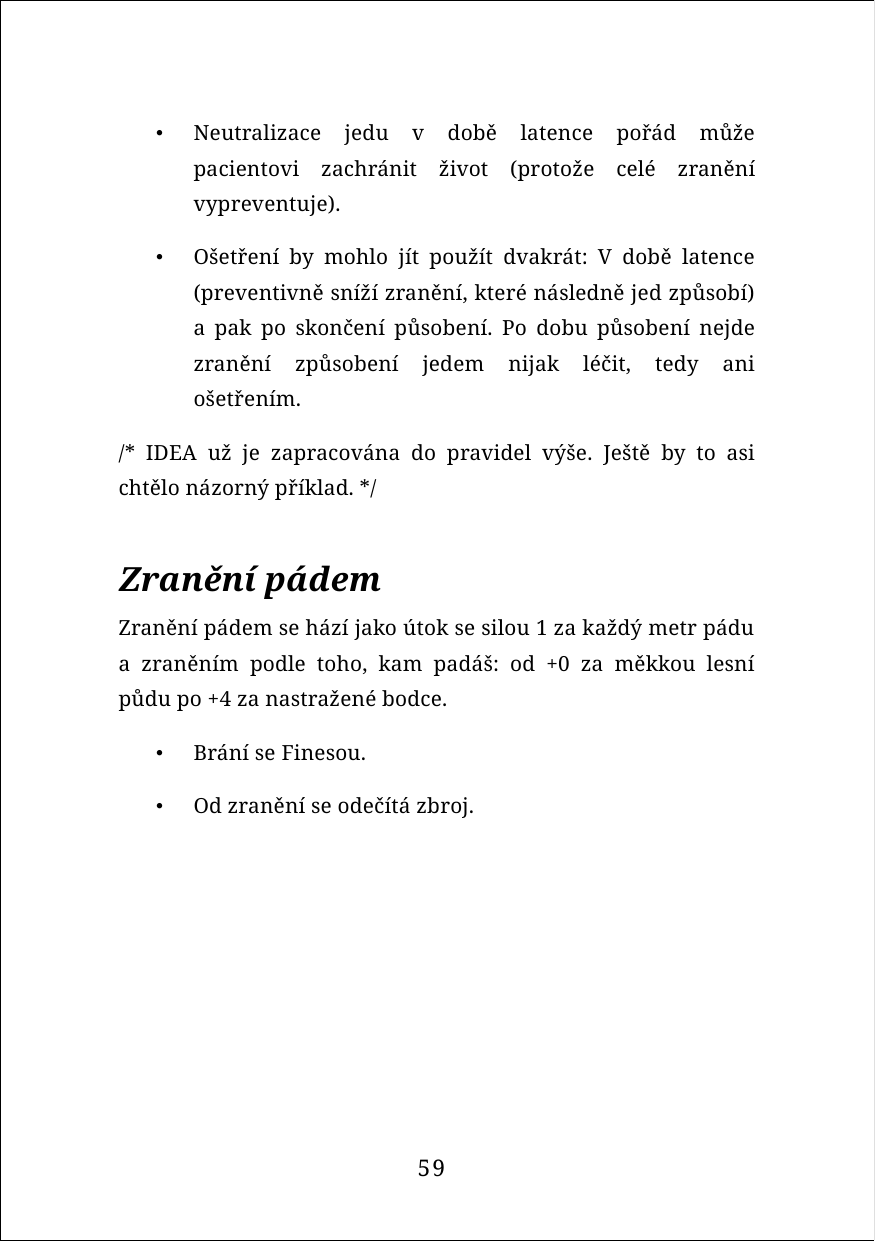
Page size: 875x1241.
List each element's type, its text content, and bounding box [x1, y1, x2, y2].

subtitle Zranění pádem [118, 556, 756, 602]
list Brání se Finesou. [156, 738, 756, 766]
text Zranění pádem se hází jako útok se silou 1 za každý metr pádu a zraněním podle toho, kam padáš: od +0 za měkkou lesní půdu po +4 za nastražené bodce. [118, 613, 756, 713]
text /* IDEA už je zapracována do pravidel výše. Ještě by to asi chtělo názorný příklad. */ [118, 438, 756, 502]
list Neutralizace jedu v době latence pořád může pacientovi zachránit život (protože celé zranění vypreventuje). [156, 118, 756, 218]
list Od zranění se odečítá zbroj. [156, 791, 756, 819]
list Ošetření by mohlo jít použít dvakrát: V době latence (preventivně sníží zranění, které následně jed způsobí) a pak po skončení působení. Po dobu působení nejde zranění způsobení jedem nijak léčit, tedy ani ošetřením. [156, 242, 756, 413]
